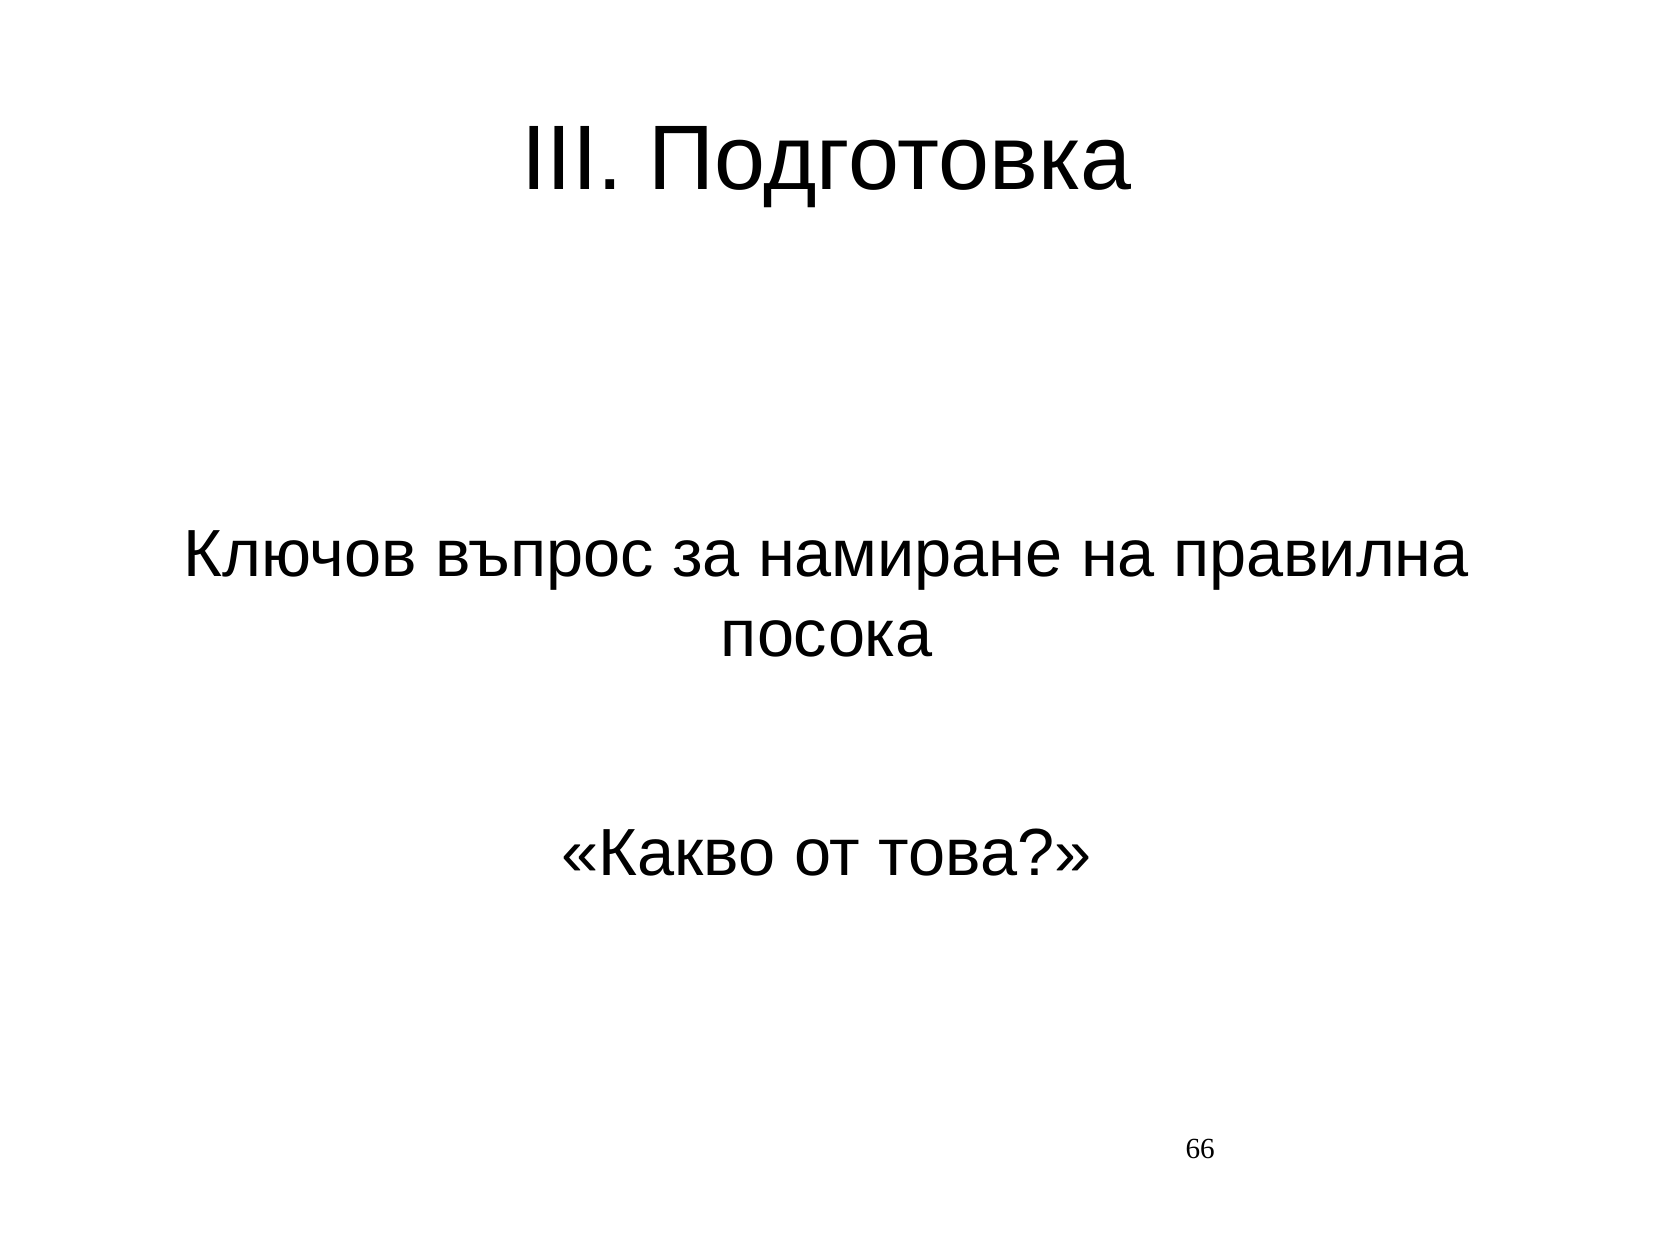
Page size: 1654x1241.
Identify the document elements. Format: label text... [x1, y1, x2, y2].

text_box [1185, 1129, 1571, 1216]
subtitle Ключов въпрос за намиране на правилна посока «Какво от това?» [82, 290, 1571, 1109]
title III. Подготовка [82, 49, 1571, 257]
